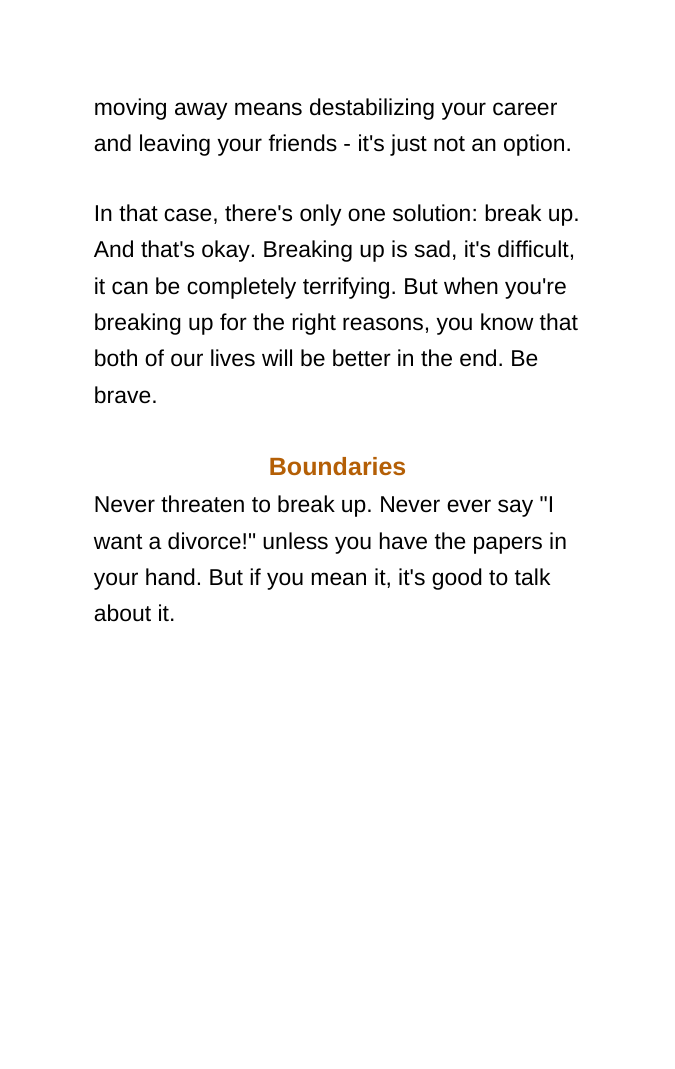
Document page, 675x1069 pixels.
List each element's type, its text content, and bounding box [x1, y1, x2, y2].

subtitle Boundaries [94, 452, 581, 480]
text In that case, there's only one solution: break up. And that's okay. Breaking up is sad, it's difficult, it can be completely terrifying. But when you're breaking up for the right reasons, you know that both of our lives will be better in the end. Be brave. [94, 200, 581, 408]
text moving away means destabilizing your career and leaving your friends - it's just not an option. [94, 94, 581, 156]
text Never threaten to break up. Never ever say "I want a divorce!" unless you have the papers in your hand. But if you mean it, it's good to talk about it. [94, 491, 581, 627]
